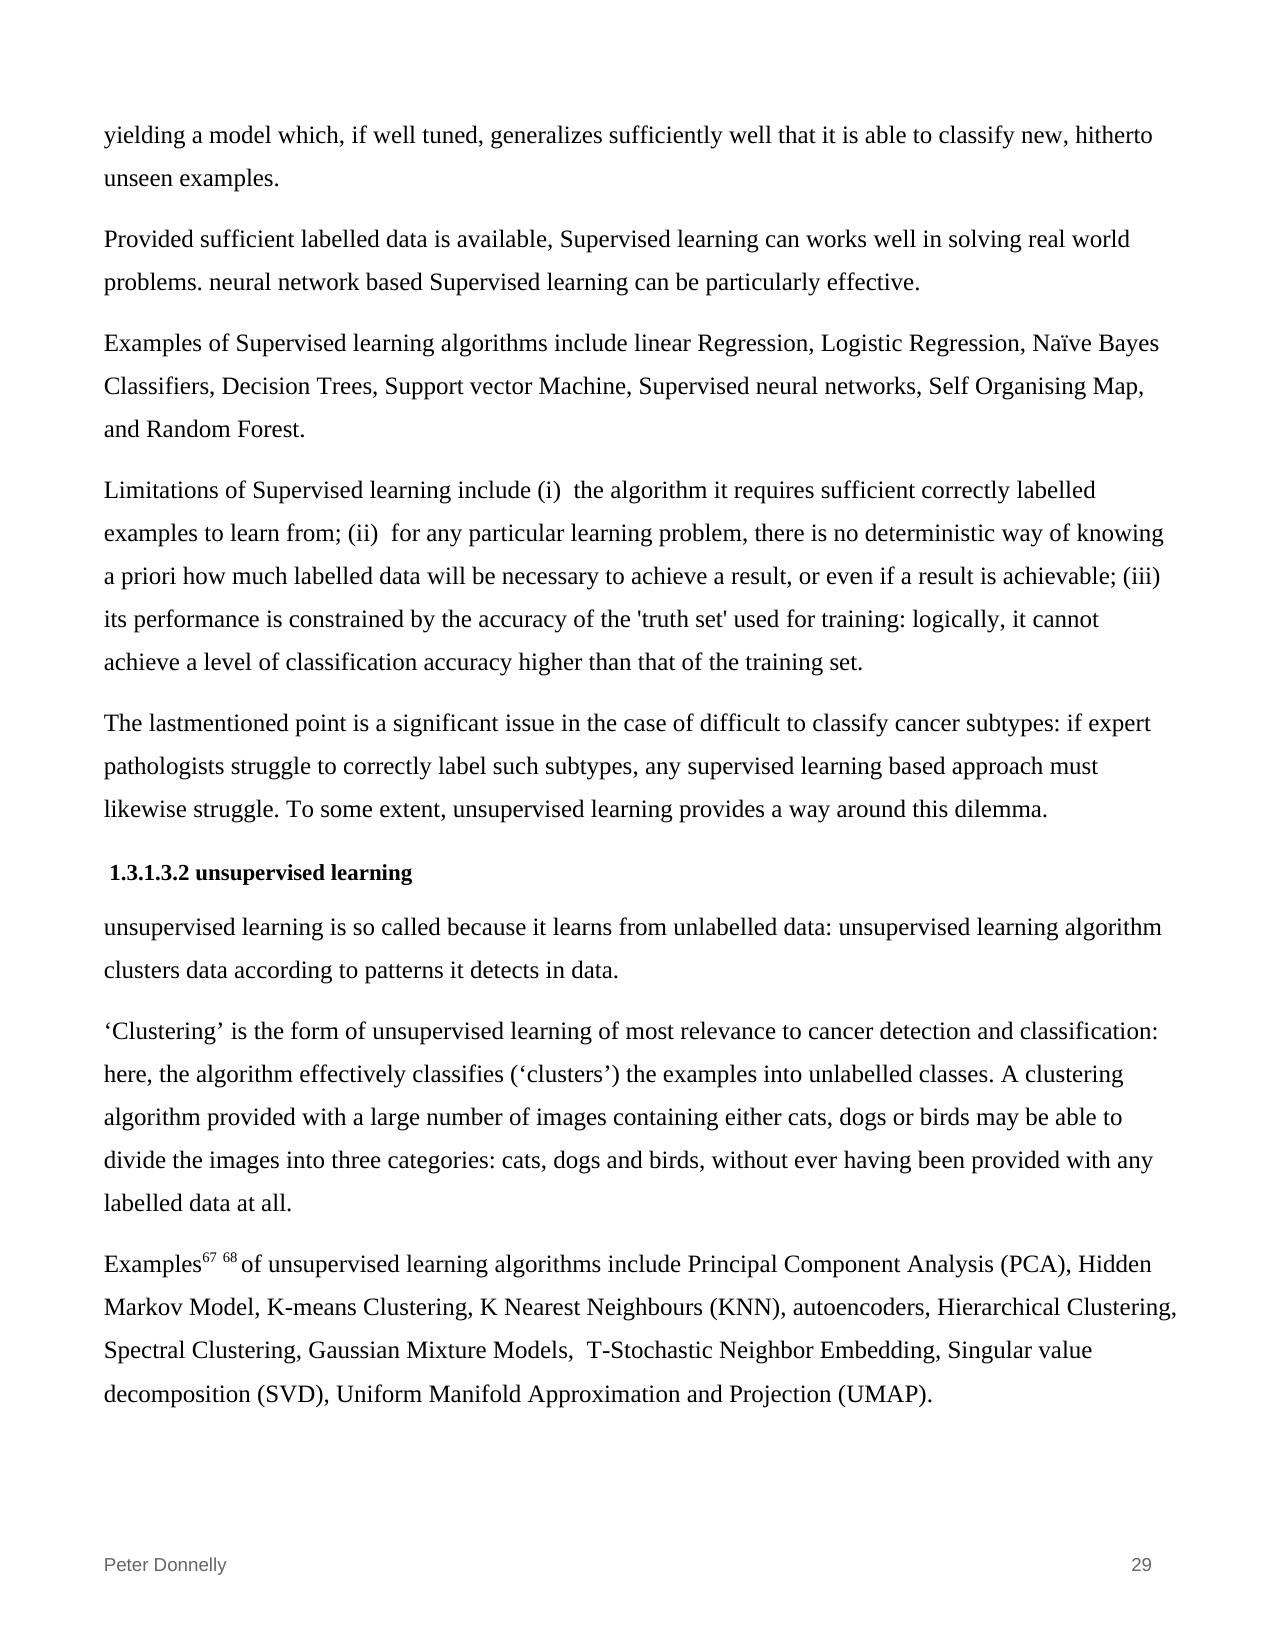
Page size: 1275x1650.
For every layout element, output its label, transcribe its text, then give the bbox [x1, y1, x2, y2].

text Provided sufficient labelled data is available, Supervised learning can works well in solving real world problems. neural network based Supervised learning can be particularly effective. [103, 224, 1181, 296]
text yielding a model which, if well tuned, generalizes sufficiently well that it is able to classify new, hitherto unseen examples. [103, 120, 1181, 192]
text unsupervised learning is so called because it learns from unlabelled data: unsupervised learning algorithm clusters data according to patterns it detects in data. [103, 912, 1181, 984]
text Limitations of Supervised learning include (i) the algorithm it requires sufficient correctly labelled examples to learn from; (ii) for any particular learning problem, there is no deterministic way of knowing a priori how much labelled data will be necessary to achieve a result, or even if a result is achievable; (iii) its performance is constrained by the accuracy of the 'truth set' used for training: logically, it cannot achieve a level of classification accuracy higher than that of the training set. [103, 475, 1181, 676]
text The lastmentioned point is a significant issue in the case of difficult to classify cancer subtypes: if expert pathologists struggle to correctly label such subtypes, any supervised learning based approach must likewise struggle. To some extent, unsupervised learning provides a way around this dilemma. [103, 708, 1181, 823]
subtitle unsupervised learning [103, 859, 1181, 885]
text Examples of Supervised learning algorithms include linear Regression, Logistic Regression, Naïve Bayes Classifiers, Decision Trees, Support vector Machine, Supervised neural networks, Self Organising Map, and Random Forest. [103, 328, 1181, 443]
text ‘Clustering’ is the form of unsupervised learning of most relevance to cancer detection and classification: here, the algorithm effectively classifies (‘clusters’) the examples into unlabelled classes. A clustering algorithm provided with a large number of images containing either cats, dogs or birds may be able to divide the images into three categories: cats, dogs and birds, without ever having been provided with any labelled data at all. [103, 1016, 1181, 1217]
text Examples of unsupervised learning algorithms include Principal Component Analysis (PCA), Hidden Markov Model, K-means Clustering, K Nearest Neighbours (KNN), autoencoders, Hierarchical Clustering, Spectral Clustering, Gaussian Mixture Models, T-Stochastic Neighbor Embedding, Singular value decomposition (SVD), Uniform Manifold Approximation and Projection (UMAP). [103, 1249, 1181, 1407]
